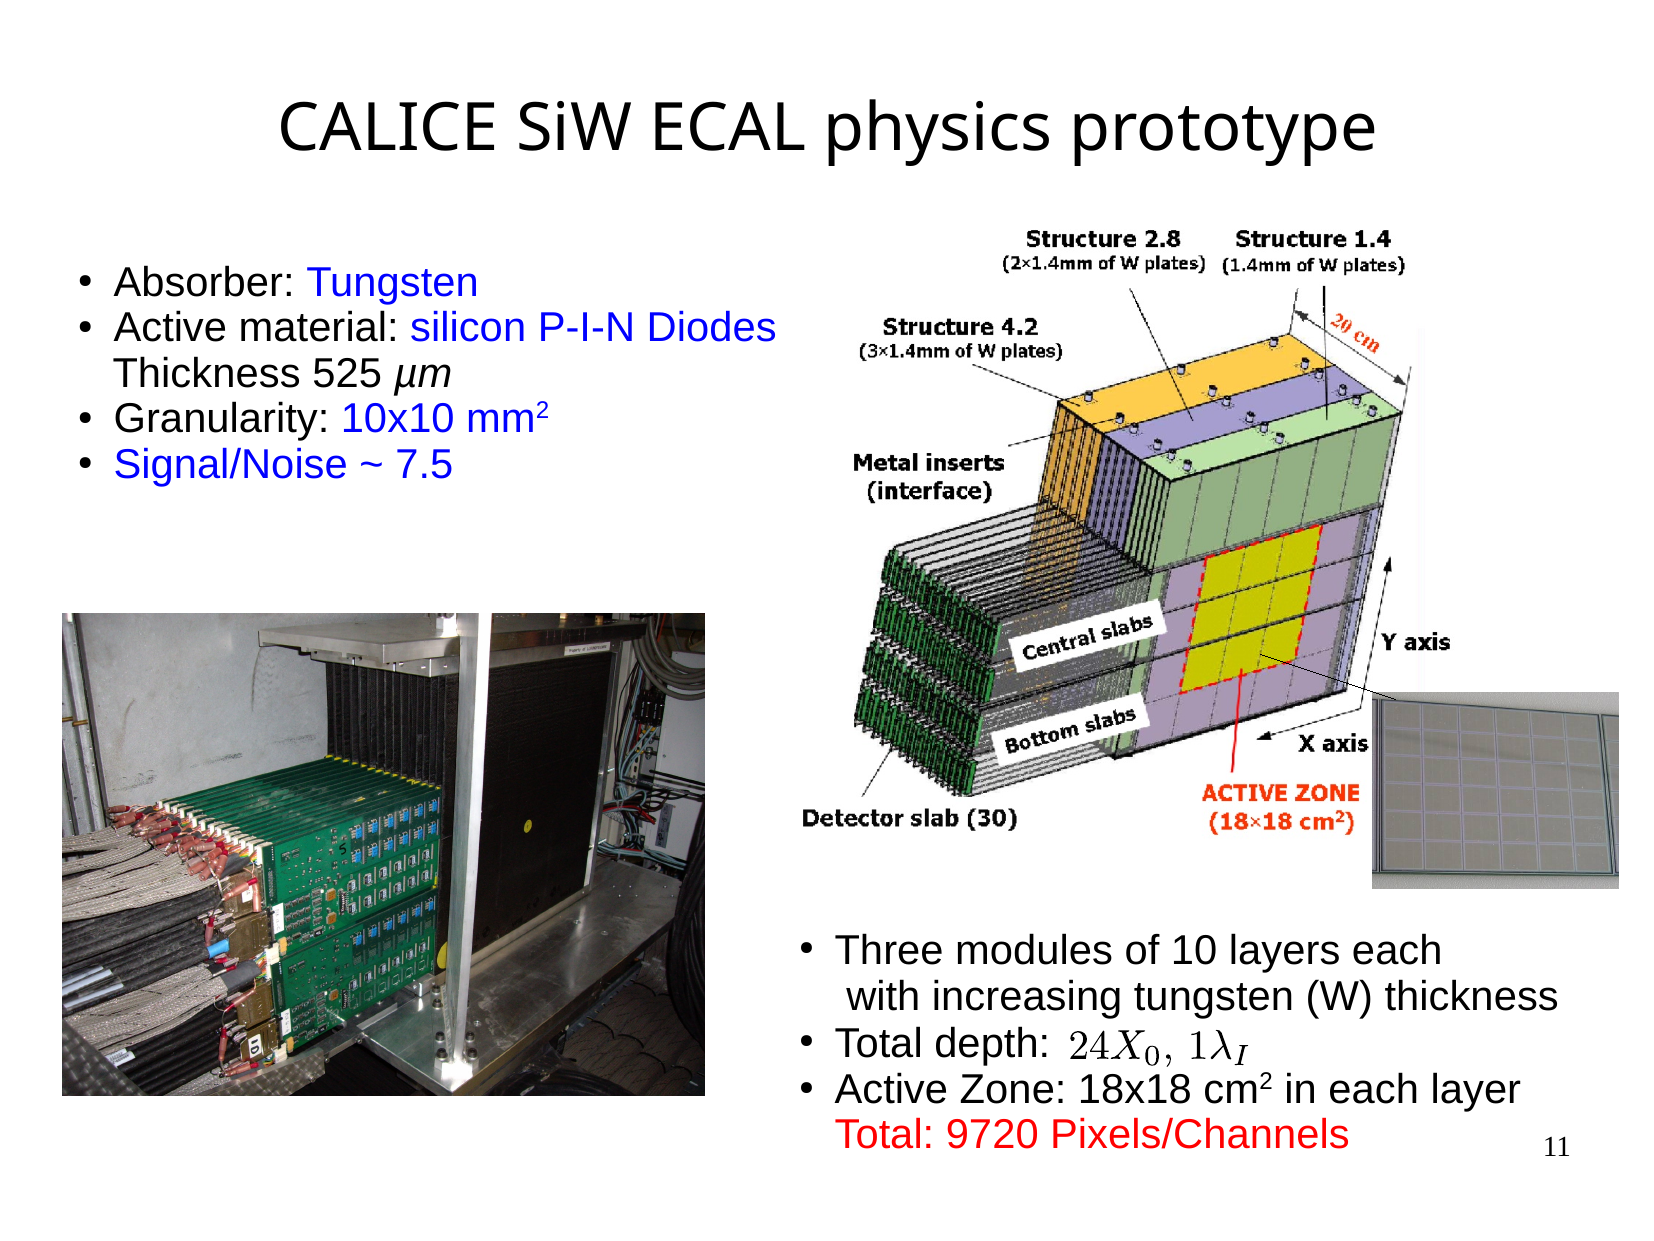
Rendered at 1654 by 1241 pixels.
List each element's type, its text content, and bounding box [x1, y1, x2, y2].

picture [791, 217, 1619, 889]
text_box [1068, 1029, 1250, 1067]
picture [62, 613, 705, 1096]
text_box Three modules of 10 layers each with increasing tungsten (W) thickness Total depth: Active Zone: 18x18 cm2 in each layer Total: 9720 Pixels/Channels [784, 918, 1632, 1166]
text_box Absorber: Tungsten Active material: silicon P-I-N Diodes Thickness 525 µm Granularity: 10x10 mm2 Signal/Noise ~ 7.5 [63, 252, 854, 730]
title CALICE SiW ECAL physics prototype [85, 52, 1571, 198]
